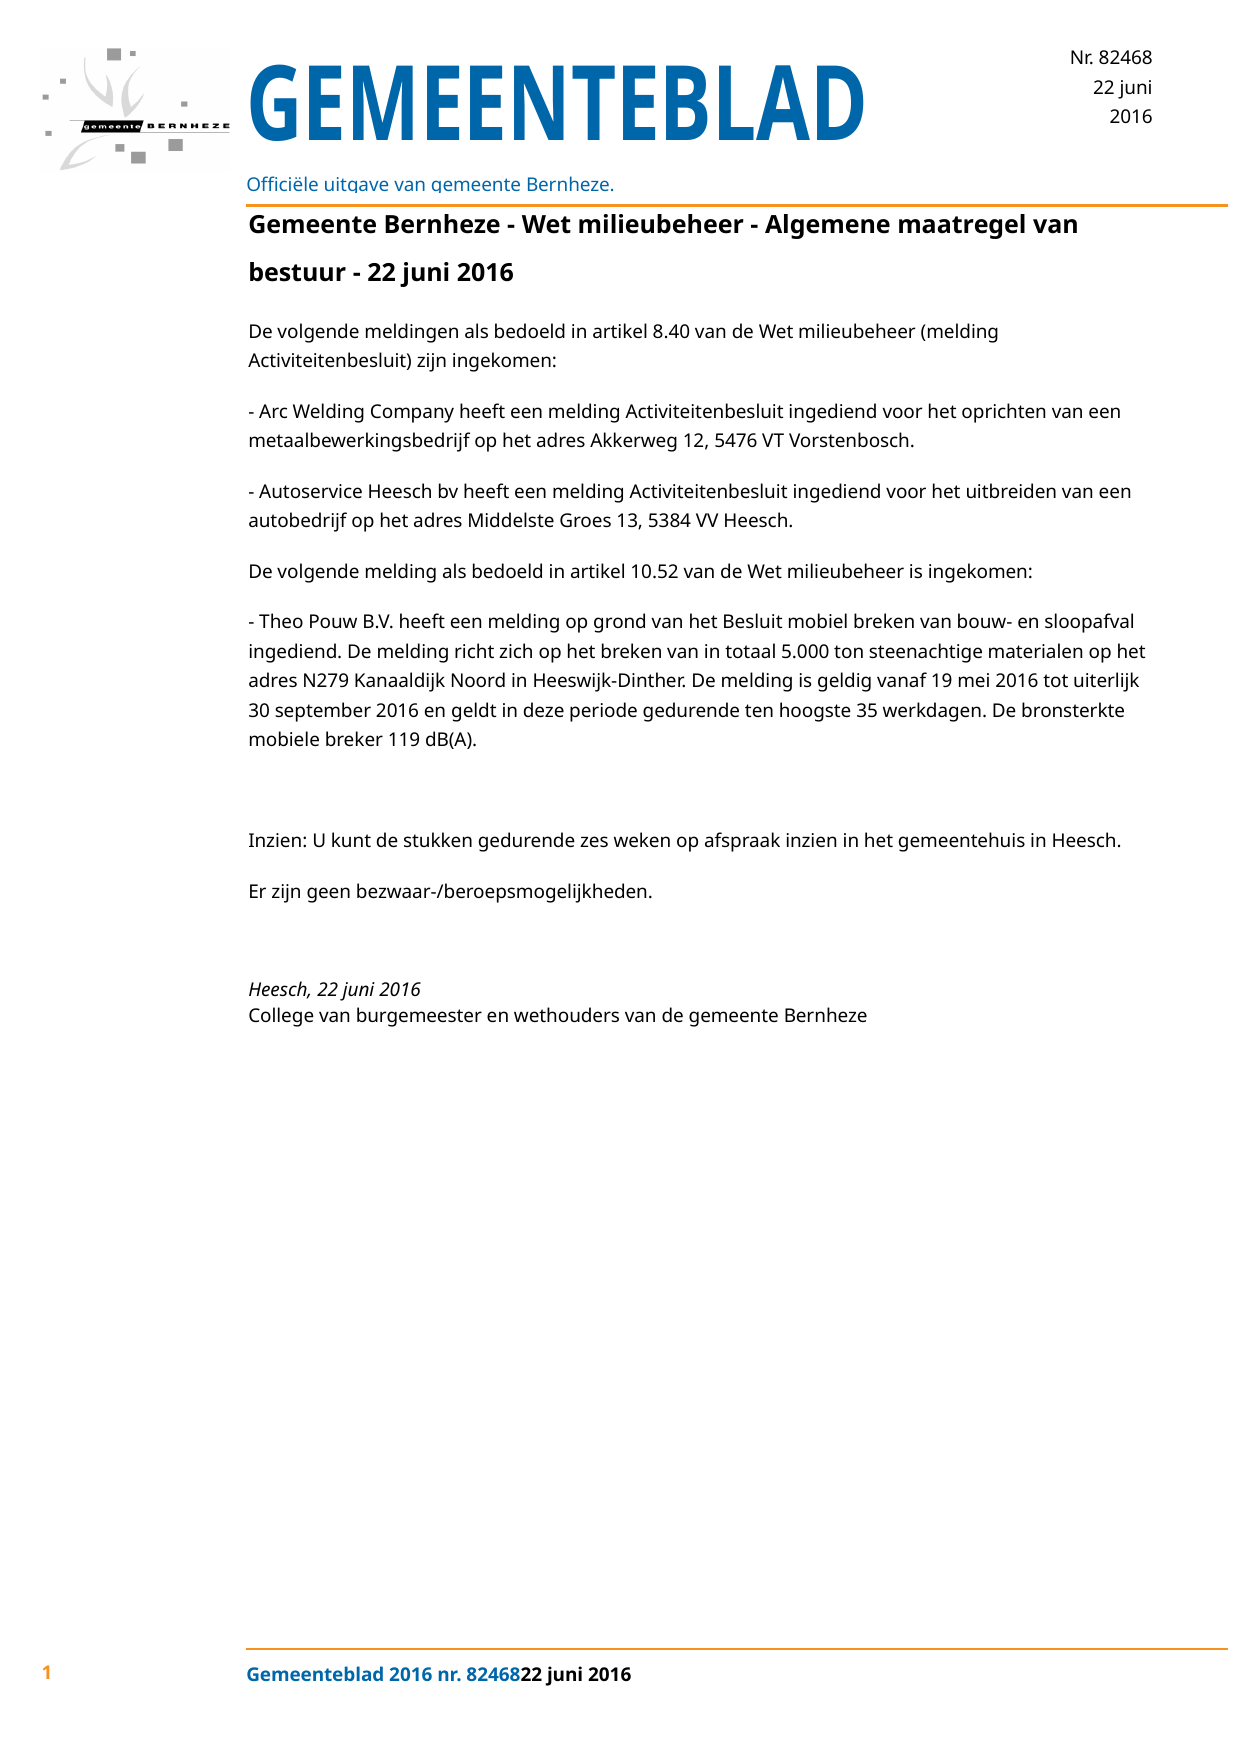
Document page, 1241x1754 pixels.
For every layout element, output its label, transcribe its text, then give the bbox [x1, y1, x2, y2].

text Inzien: U kunt de stukken gedurende zes weken op afspraak inzien in het gemeentehuis in Heesch. [248, 827, 1152, 853]
text Er zijn geen bezwaar-/beroepsmogelijkheden. [248, 878, 1152, 904]
text De volgende melding als bedoeld in artikel 10.52 van de Wet milieubeheer is ingekomen: [248, 558, 1152, 584]
text - Theo Pouw B.V. heeft een melding op grond van het Besluit mobiel breken van bouw- en sloopafval ingediend. De melding richt zich op het breken van in totaal 5.000 ton steenachtige materialen op het adres N279 Kanaaldijk Noord in Heeswijk-Dinther. De melding is geldig vanaf 19 mei 2016 tot uiterlijk 30 september 2016 en geldt in deze periode gedurende ten hoogste 35 werkdagen. De bronsterkte mobiele breker 119 dB(A). [248, 608, 1152, 752]
text Heesch, 22 juni 2016 [248, 976, 1152, 1002]
text College van burgemeester en wethouders van de gemeente Bernheze [248, 1002, 1152, 1028]
text - Arc Welding Company heeft een melding Activiteitenbesluit ingediend voor het oprichten van een metaalbewerkingsbedrijf op het adres Akkerweg 12, 5476 VT Vorstenbosch. [248, 398, 1152, 453]
text De volgende meldingen als bedoeld in artikel 8.40 van de Wet milieubeheer (melding Activiteitenbesluit) zijn ingekomen: [248, 318, 1152, 373]
text Gemeente Bernheze - Wet milieubeheer - Algemene maatregel van bestuur - 22 juni 2016 [248, 207, 1152, 288]
picture [41, 47, 231, 172]
text - Autoservice Heesch bv heeft een melding Activiteitenbesluit ingediend voor het uitbreiden van een autobedrijf op het adres Middelste Groes 13, 5384 VV Heesch. [248, 478, 1152, 533]
